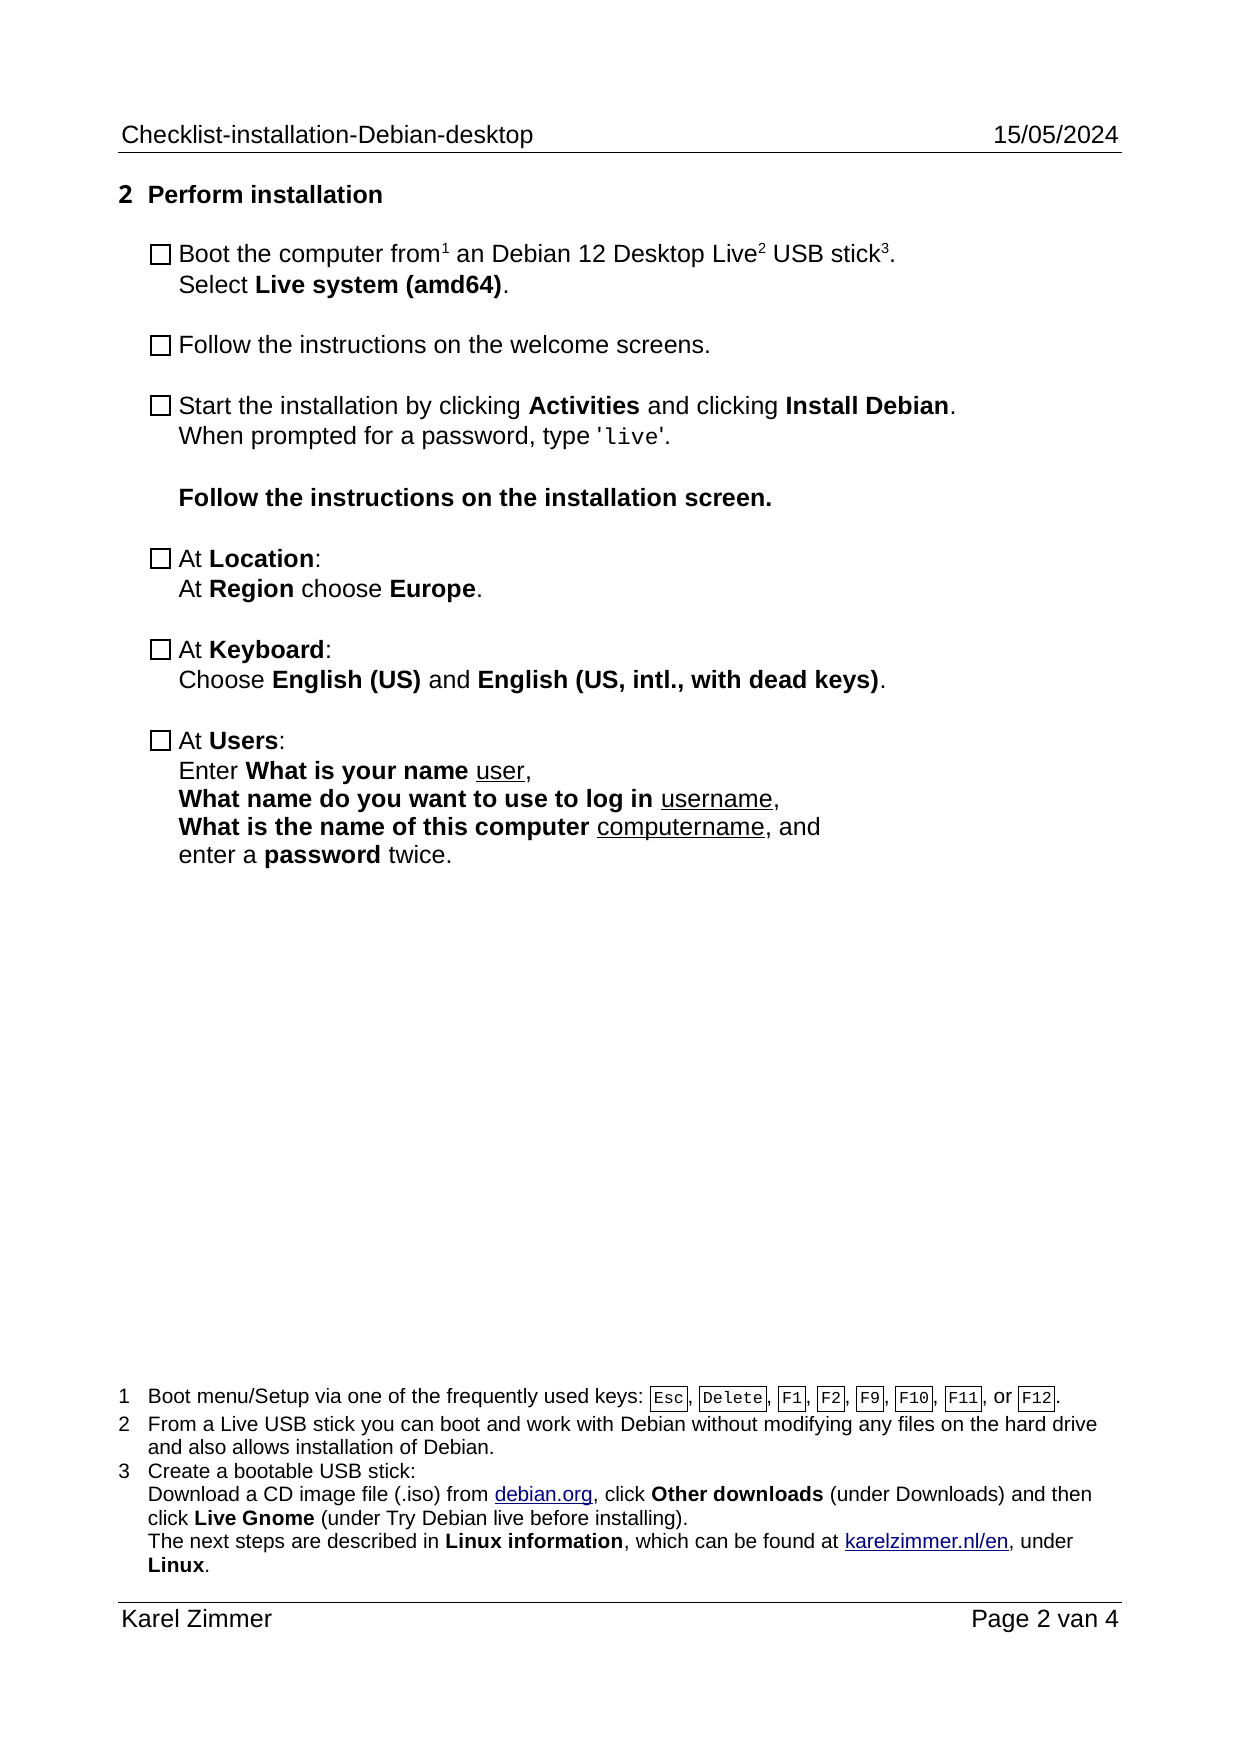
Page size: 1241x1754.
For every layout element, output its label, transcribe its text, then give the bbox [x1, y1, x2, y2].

table_cell [118, 421, 142, 453]
table_cell [118, 665, 142, 695]
table_cell [118, 574, 142, 604]
table_cell [142, 695, 177, 726]
table_cell When prompted for a password, type 'live'. [177, 421, 1122, 453]
table_cell [177, 300, 1122, 330]
table_header [118, 239, 142, 269]
table_cell [118, 635, 142, 665]
table_cell [142, 483, 177, 513]
table_cell [177, 453, 1122, 483]
table_cell [118, 514, 142, 544]
table_cell Select Live system (amd64). [177, 269, 1122, 300]
table_cell [142, 391, 177, 421]
table_header Boot the computer from an Debian 12 Desktop Live USB stick. [177, 239, 1122, 269]
table_header [142, 239, 177, 269]
table_cell [118, 544, 142, 574]
table_cell [118, 269, 142, 300]
table_cell [118, 483, 142, 513]
table_cell Follow the instructions on the welcome screens. [177, 330, 1122, 360]
table_cell [142, 756, 177, 870]
table_cell [142, 514, 177, 544]
table_cell At Users: [177, 726, 1122, 756]
table_cell At Region choose Europe. [177, 574, 1122, 604]
table_cell At Location: [177, 544, 1122, 574]
table_cell [142, 665, 177, 695]
table_cell Start the installation by clicking Activities and clicking Install Debian. [177, 391, 1122, 421]
table_cell [118, 453, 142, 483]
table_cell [177, 514, 1122, 544]
table_cell [142, 300, 177, 330]
table_cell [118, 391, 142, 421]
table_cell [142, 421, 177, 453]
table_cell [118, 360, 142, 391]
table_cell [142, 635, 177, 665]
table_cell [142, 360, 177, 391]
table_cell [142, 726, 177, 756]
table_cell Choose English (US) and English (US, intl., with dead keys). [177, 665, 1122, 695]
table_cell [177, 360, 1122, 391]
table_cell [142, 544, 177, 574]
table_cell [177, 604, 1122, 635]
table_cell [142, 604, 177, 635]
table_cell [118, 695, 142, 726]
table_cell [177, 695, 1122, 726]
table_cell [142, 330, 177, 360]
table_cell [118, 330, 142, 360]
list Perform installation [118, 177, 1122, 211]
table_cell [142, 574, 177, 604]
table_cell [142, 453, 177, 483]
table_cell [118, 300, 142, 330]
table_cell Enter What is your name USER, What name do you want to use to log in USERname, What is the name of this computer computername, and enter a password twice. [177, 756, 1122, 870]
table_cell [118, 756, 142, 870]
table_cell At Keyboard: [177, 635, 1122, 665]
table_cell [118, 604, 142, 635]
table_cell [142, 269, 177, 300]
table_cell Follow the instructions on the installation screen. [177, 483, 1122, 513]
table_cell [118, 726, 142, 756]
